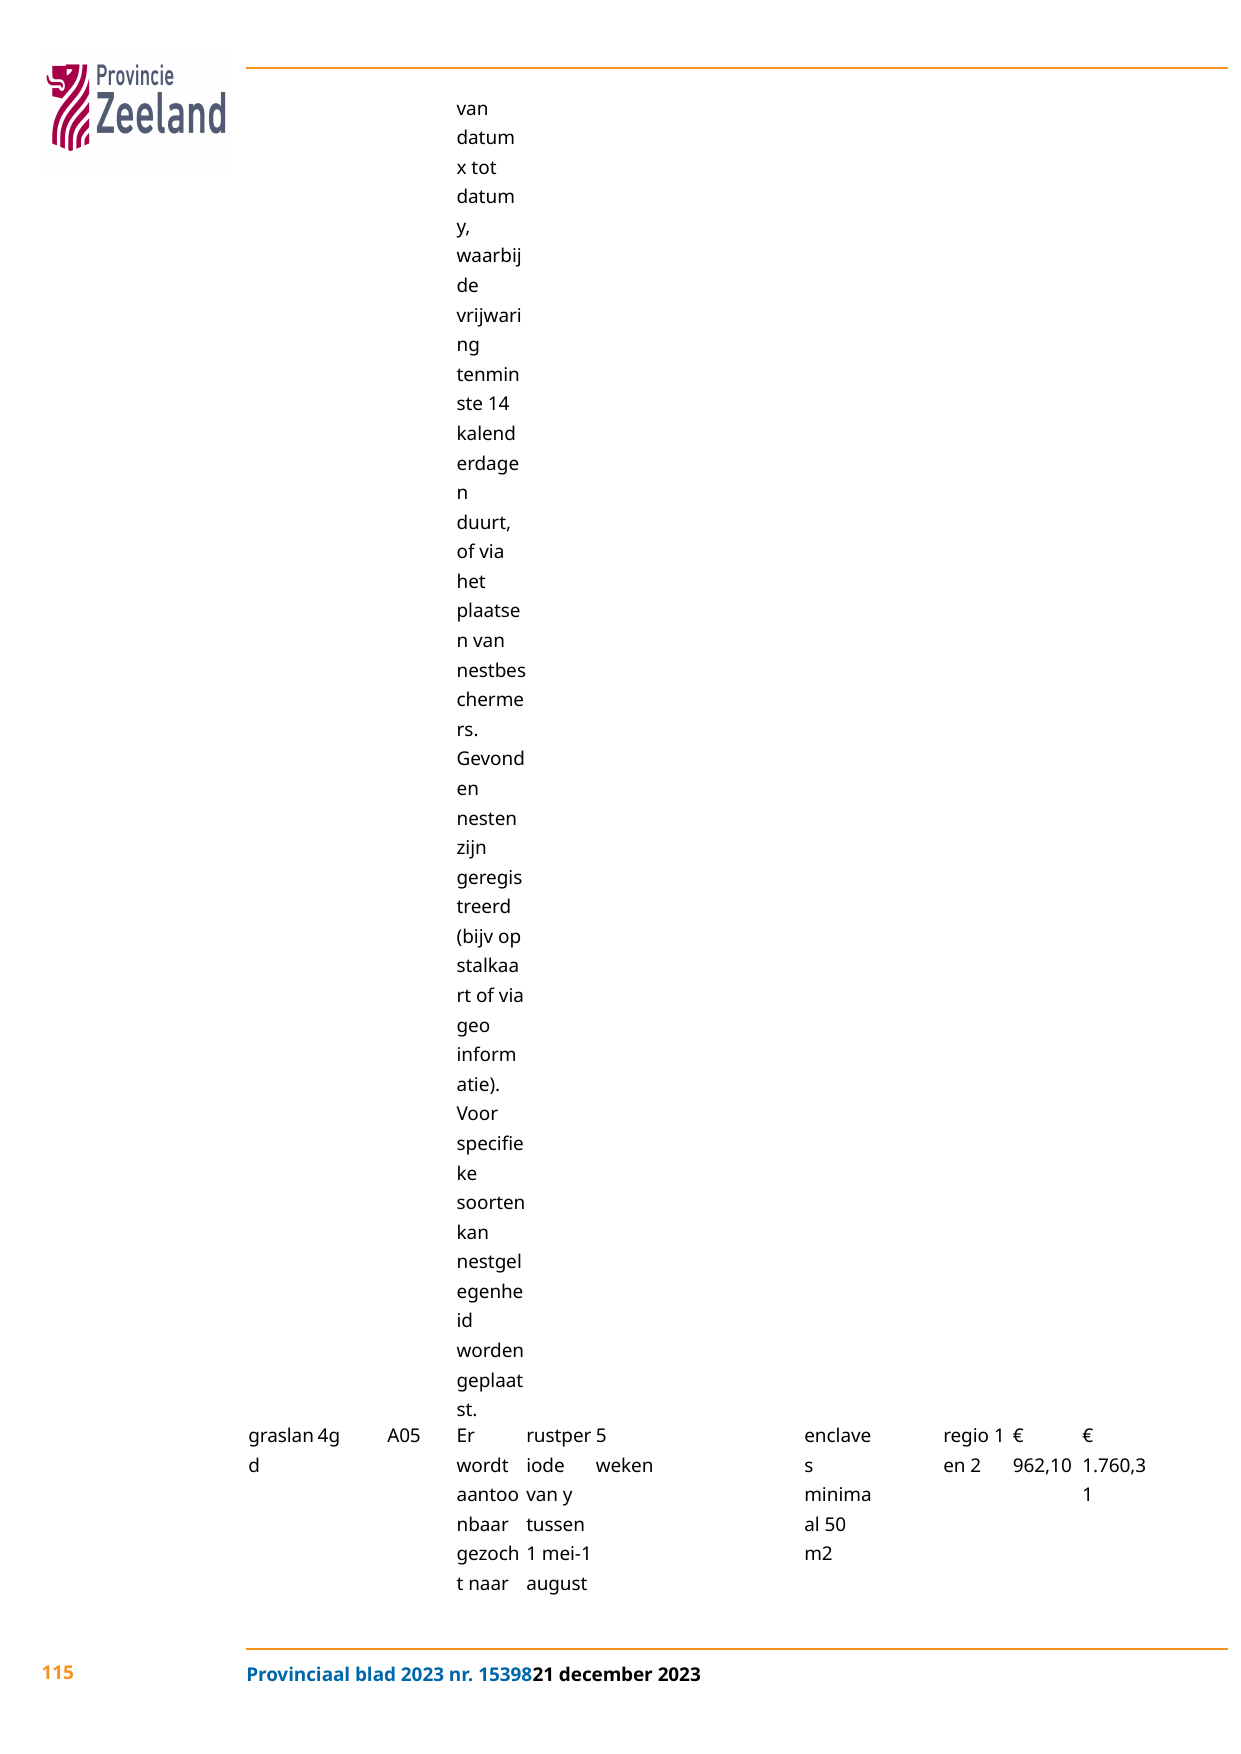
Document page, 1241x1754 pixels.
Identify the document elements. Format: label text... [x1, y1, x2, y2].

table_cell [1013, 95, 1082, 1422]
table_cell grasland [248, 1422, 317, 1596]
table_cell [665, 1422, 734, 1596]
table_cell [387, 95, 456, 1422]
table_cell 5 weken [596, 1422, 665, 1596]
table_cell regio 1 en 2 [943, 1422, 1013, 1596]
table_cell Er wordt aantoonbaar gezocht naar [456, 1422, 526, 1596]
table_cell A05 [387, 1422, 456, 1596]
table_cell van datum x tot datum y, waarbij de vrijwaring tenminste 14 kalenderdagen duurt, of via het plaatsen van nestbeschermers. Gevonden nesten zijn geregistreerd (bijv op stalkaart of via geo informatie). Voor specifieke soorten kan nestgelegenheid worden geplaatst. [456, 95, 526, 1422]
table_cell € 962,10 [1013, 1422, 1082, 1596]
table_cell [1082, 95, 1152, 1422]
table_cell [248, 95, 317, 1422]
table_cell [874, 95, 943, 1422]
table_cell [318, 95, 387, 1422]
table_cell [804, 95, 873, 1422]
table_cell [596, 95, 665, 1422]
table_cell [735, 95, 804, 1422]
table_cell [735, 1422, 804, 1596]
table_cell [665, 95, 734, 1422]
picture [41, 47, 231, 172]
table_cell € 1.760,31 [1082, 1422, 1152, 1596]
table_cell [526, 95, 596, 1422]
table_cell [943, 95, 1013, 1422]
table_cell 4g [318, 1422, 387, 1596]
table_cell [874, 1422, 943, 1596]
table_cell enclaves minimaal 50 m2 [804, 1422, 873, 1596]
table_cell rustperiode van y tussen 1 mei-1 august [526, 1422, 596, 1596]
